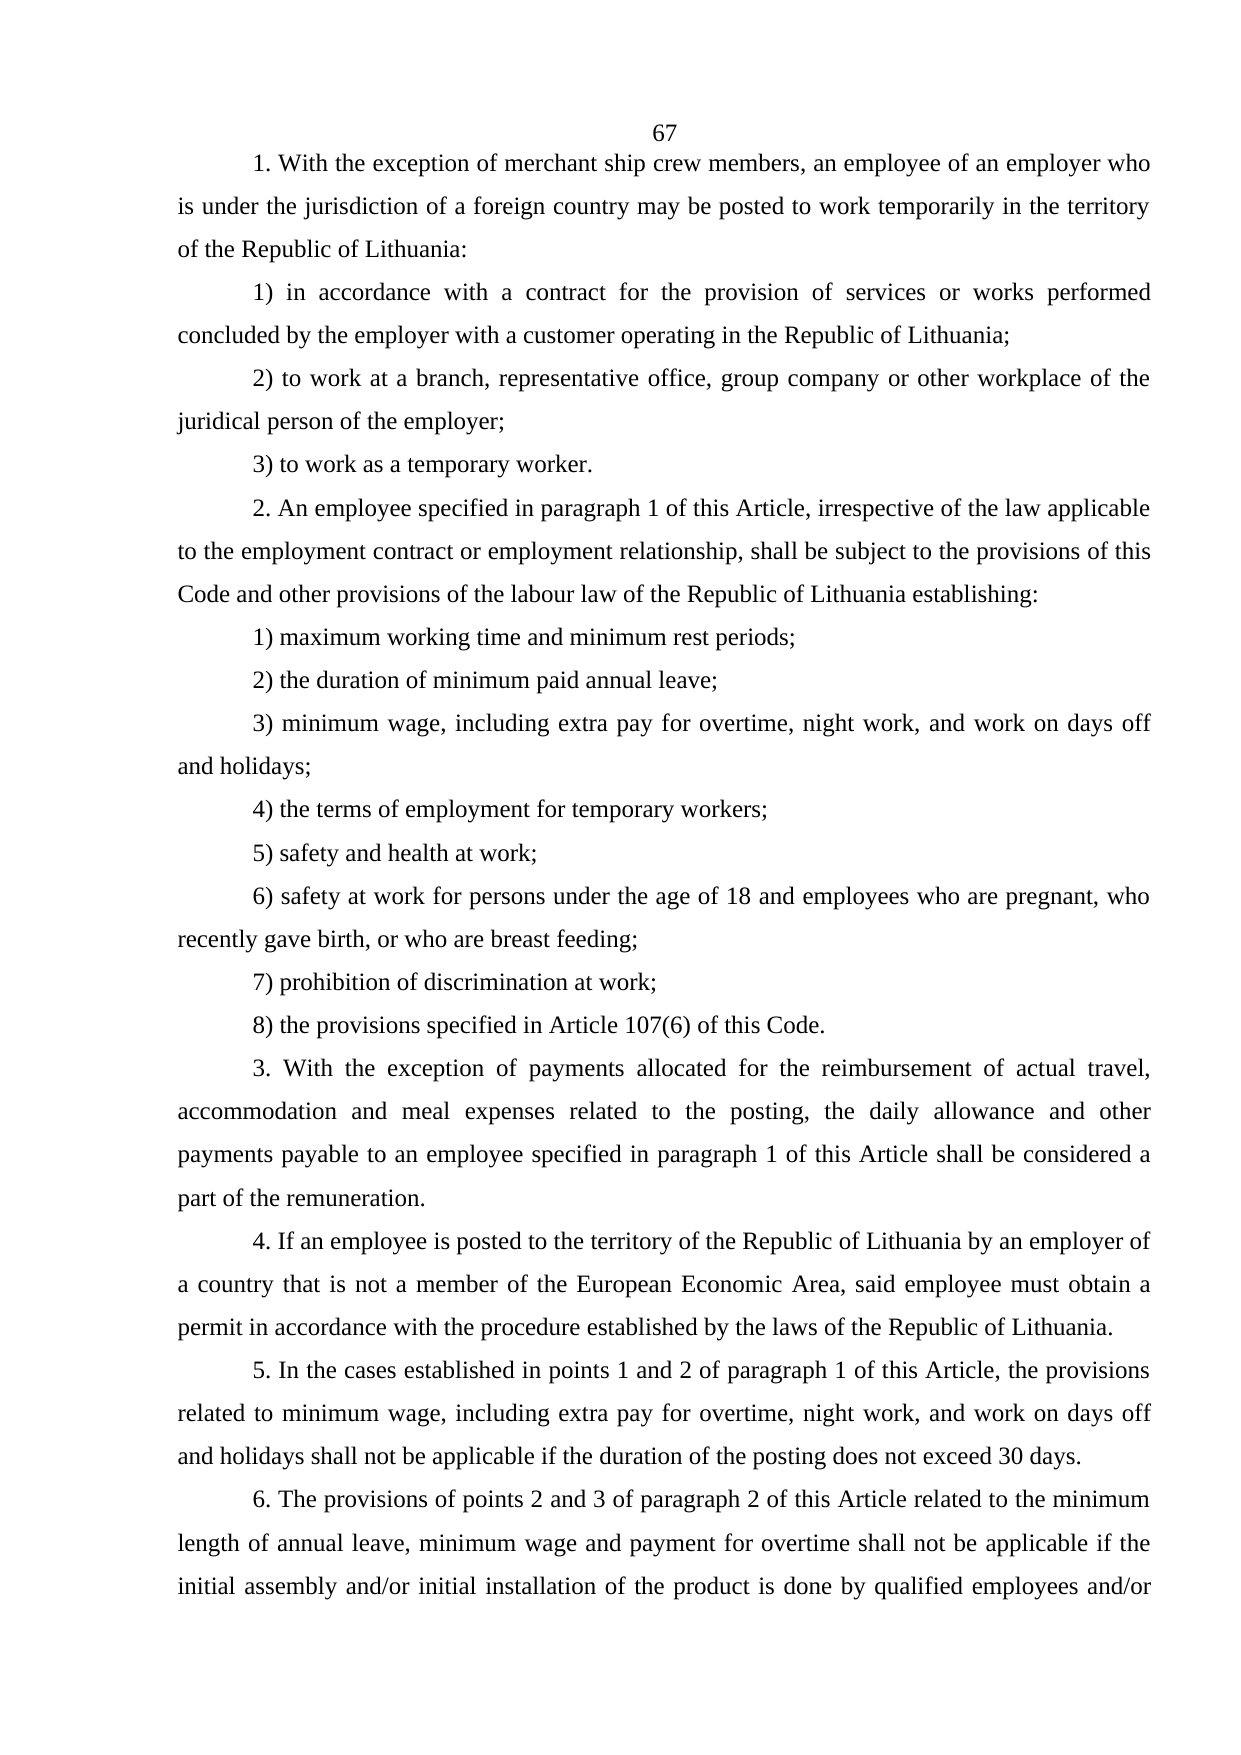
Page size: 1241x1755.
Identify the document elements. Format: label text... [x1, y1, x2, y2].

text 2. An employee specified in paragraph 1 of this Article, irrespective of the law applicable to the employment contract or employment relationship, shall be subject to the provisions of this Code and other provisions of the labour law of the Republic of Lithuania establishing: [177, 493, 1152, 608]
text 2) to work at a branch, representative office, group company or other workplace of the juridical person of the employer; [177, 363, 1152, 435]
text 1. With the exception of merchant ship crew members, an employee of an employer who is under the jurisdiction of a foreign country may be posted to work temporarily in the territory of the Republic of Lithuania: [177, 148, 1152, 263]
text 1) maximum working time and minimum rest periods; [177, 622, 1152, 651]
text 6. The provisions of points 2 and 3 of paragraph 2 of this Article related to the minimum length of annual leave, minimum wage and payment for overtime shall not be applicable if the initial assembly and/or initial installation of the product is done by qualified employees and/or [177, 1484, 1152, 1599]
text 4. If an employee is posted to the territory of the Republic of Lithuania by an employer of a country that is not a member of the European Economic Area, said employee must obtain a permit in accordance with the procedure established by the laws of the Republic of Lithuania. [177, 1226, 1152, 1341]
text 3) to work as a temporary worker. [177, 449, 1152, 478]
text 5) safety and health at work; [177, 838, 1152, 866]
text 5. In the cases established in points 1 and 2 of paragraph 1 of this Article, the provisions related to minimum wage, including extra pay for overtime, night work, and work on days off and holidays shall not be applicable if the duration of the posting does not exceed 30 days. [177, 1355, 1152, 1470]
text 4) the terms of employment for temporary workers; [177, 794, 1152, 823]
text 6) safety at work for persons under the age of 18 and employees who are pregnant, who recently gave birth, or who are breast feeding; [177, 881, 1152, 953]
text 7) prohibition of discrimination at work; [177, 967, 1152, 996]
text 8) the provisions specified in Article 107(6) of this Code. [177, 1010, 1152, 1039]
text 2) the duration of minimum paid annual leave; [177, 665, 1152, 694]
text 1) in accordance with a contract for the provision of services or works performed concluded by the employer with a customer operating in the Republic of Lithuania; [177, 277, 1152, 349]
text 3. With the exception of payments allocated for the reimbursement of actual travel, accommodation and meal expenses related to the posting, the daily allowance and other payments payable to an employee specified in paragraph 1 of this Article shall be considered a part of the remuneration. [177, 1053, 1152, 1211]
text 3) minimum wage, including extra pay for overtime, night work, and work on days off and holidays; [177, 708, 1152, 780]
